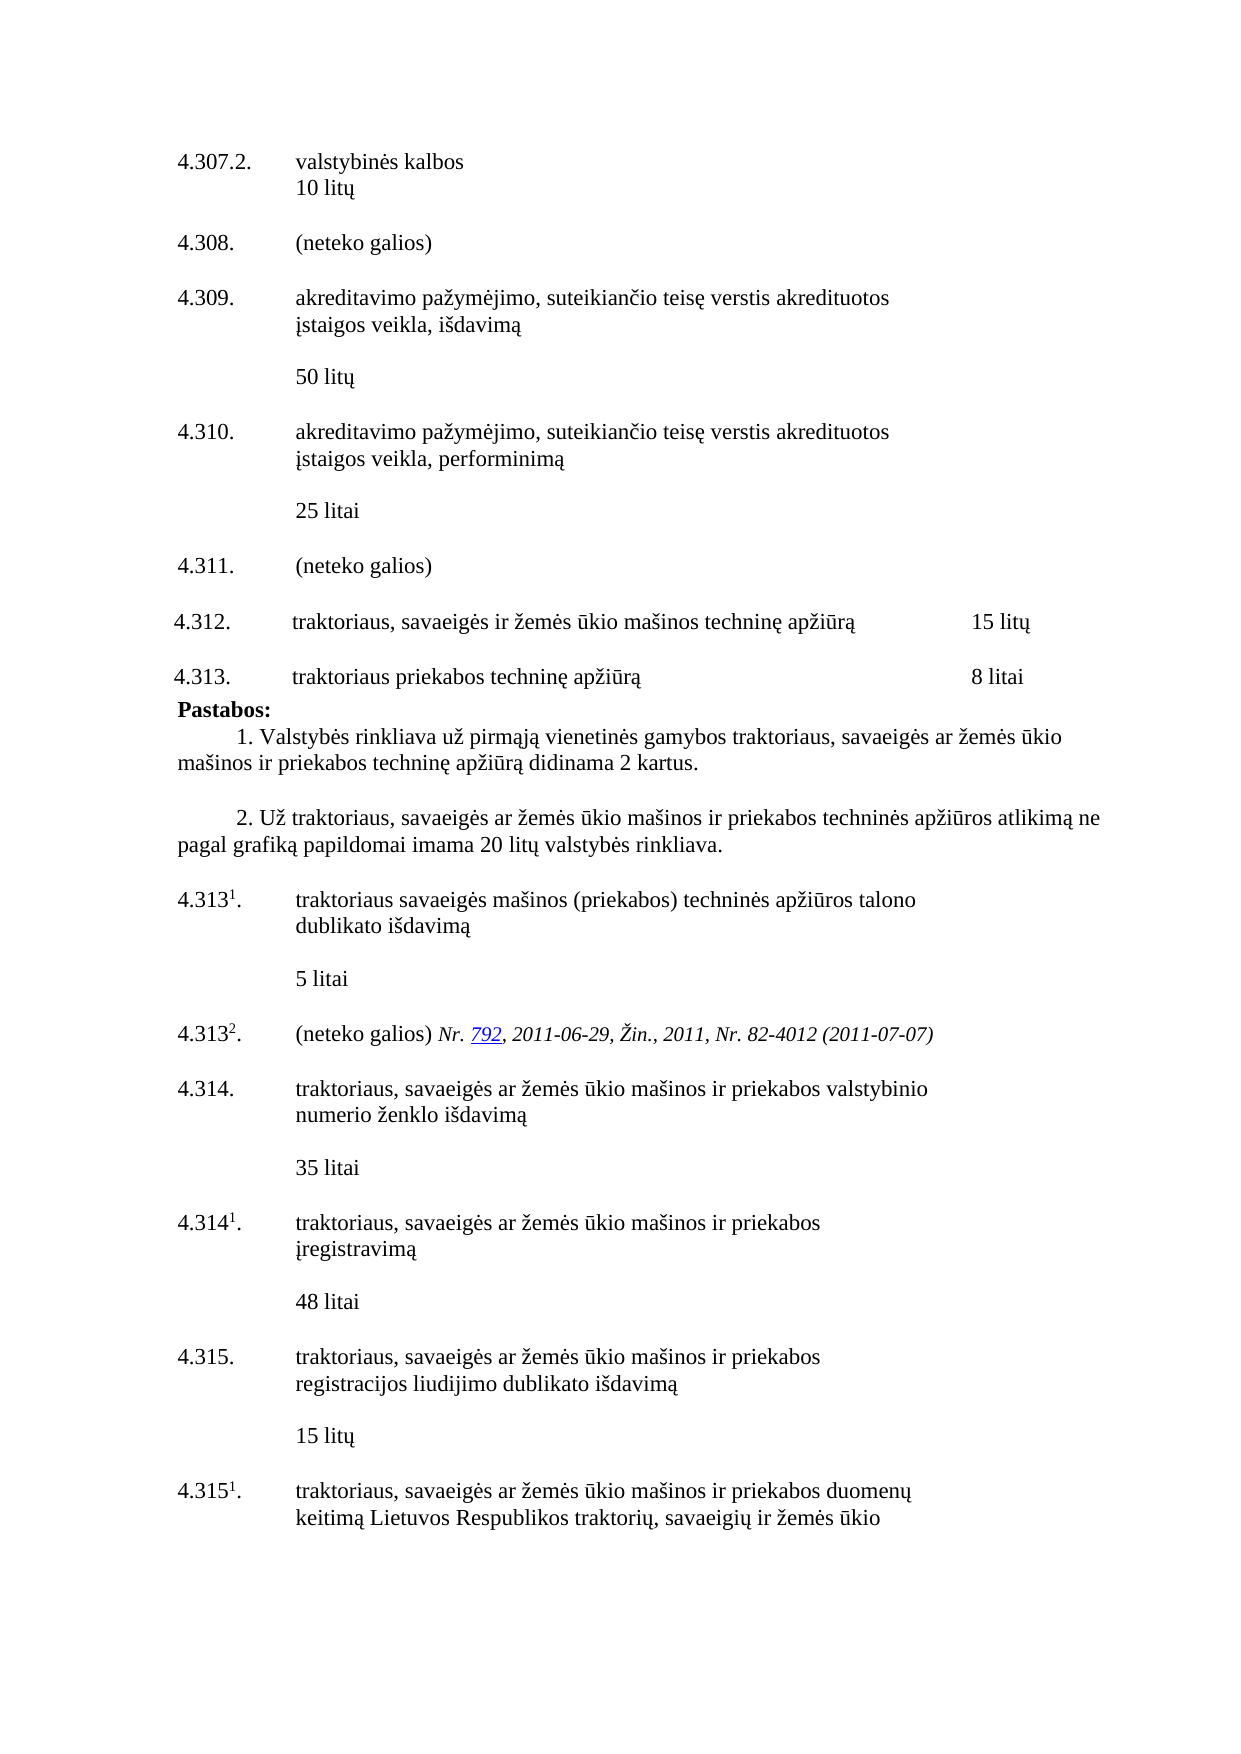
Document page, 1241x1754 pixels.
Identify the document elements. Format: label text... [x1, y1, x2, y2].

text įregistravimą 48 litai [177, 1236, 930, 1314]
text įstaigos veikla, performinimą 25 litai [177, 445, 945, 524]
text 4.310. akreditavimo pažymėjimo, suteikiančio teisę verstis akredituotos [177, 418, 945, 445]
text 4.309. akreditavimo pažymėjimo, suteikiančio teisę verstis akredituotos [177, 284, 945, 311]
text 4.3141. traktoriaus, savaeigės ar žemės ūkio mašinos ir priekabos [177, 1209, 930, 1236]
text 4.3131. traktoriaus savaeigės mašinos (priekabos) techninės apžiūros talono [177, 886, 930, 912]
text 4.3151. traktoriaus, savaeigės ar žemės ūkio mašinos ir priekabos duomenų [177, 1477, 945, 1504]
text keitimą Lietuvos Respublikos traktorių, savaeigių ir žemės ūkio [177, 1504, 945, 1530]
text 4.314. traktoriaus, savaeigės ar žemės ūkio mašinos ir priekabos valstybinio [177, 1075, 930, 1101]
text 4.313. traktoriaus priekabos techninę apžiūrą 8 litai [174, 663, 1122, 689]
text 4.311. (neteko galios) [177, 553, 945, 579]
text dublikato išdavimą 5 litai [177, 912, 930, 991]
text 4.308. (neteko galios) [177, 229, 945, 256]
text 4.315. traktoriaus, savaeigės ar žemės ūkio mašinos ir priekabos [177, 1343, 930, 1370]
text Pastabos: [177, 696, 1122, 723]
text 4.307.2. valstybinės kalbos 10 litų [177, 148, 945, 200]
text įstaigos veikla, išdavimą 50 litų [177, 311, 945, 390]
text 1. Valstybės rinkliava už pirmąją vienetinės gamybos traktoriaus, savaeigės ar žemės ūkio mašinos ir priekabos techninę apžiūrą didinama 2 kartus. [177, 723, 1122, 776]
text registracijos liudijimo dublikato išdavimą 15 litų [177, 1370, 930, 1449]
text 4.3132. (neteko galios) Nr. 792, 2011-06-29, Žin., 2011, Nr. 82-4012 (2011-07-07) [177, 1020, 1122, 1046]
text 2. Už traktoriaus, savaeigės ar žemės ūkio mašinos ir priekabos techninės apžiūros atlikimą ne pagal grafiką papildomai imama 20 litų valstybės rinkliava. [177, 804, 1122, 857]
text numerio ženklo išdavimą 35 litai [177, 1101, 930, 1180]
text 4.312. traktoriaus, savaeigės ir žemės ūkio mašinos techninę apžiūrą 15 litų [174, 608, 1122, 634]
